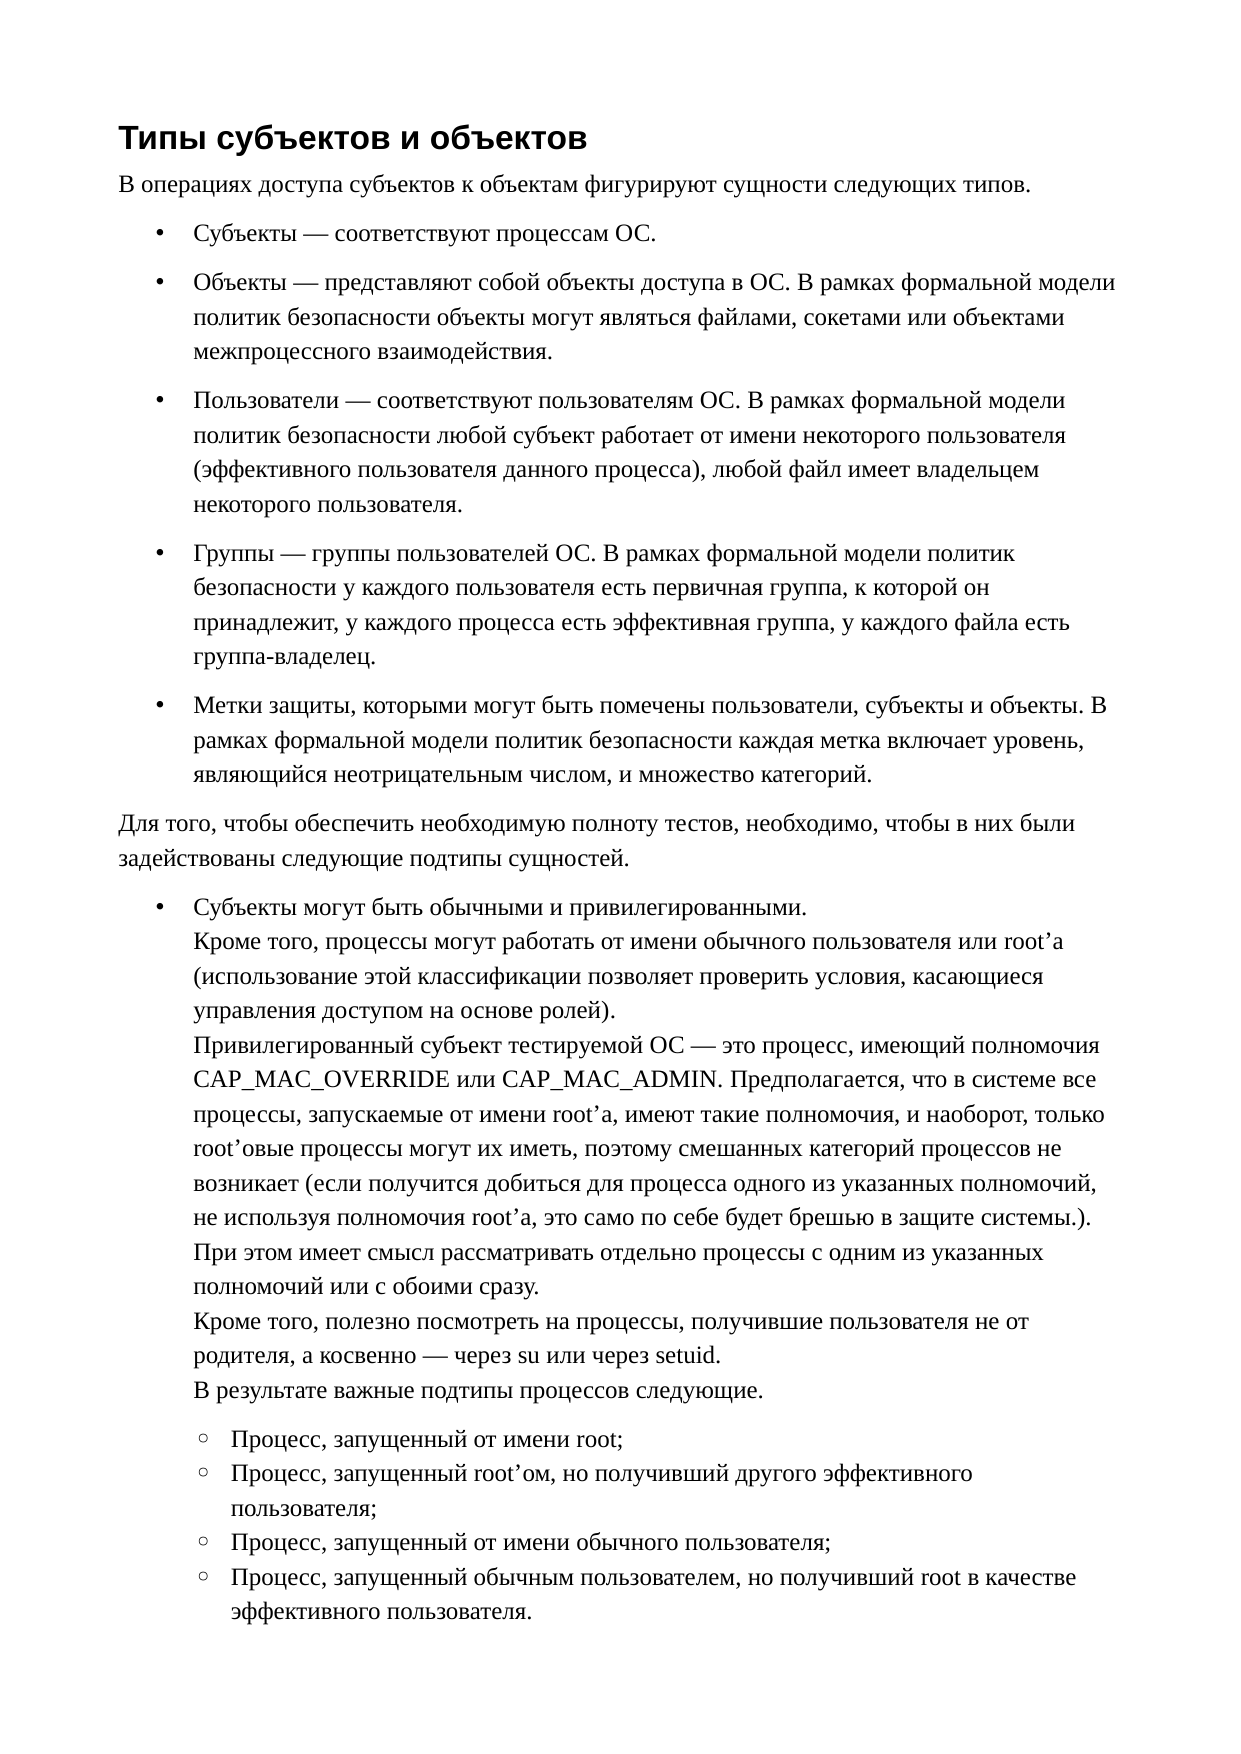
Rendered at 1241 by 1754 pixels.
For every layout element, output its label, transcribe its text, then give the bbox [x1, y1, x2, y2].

subtitle Типы субъектов и объектов [118, 118, 1122, 157]
list Субъекты — соответствуют процессам ОС. [156, 218, 1122, 247]
list Процесс, запущенный root’ом, но получивший другого эффективного пользователя; [193, 1458, 1122, 1521]
list Процесс, запущенный от имени root; [193, 1424, 1122, 1452]
list Метки защиты, которыми могут быть помечены пользователи, субъекты и объекты. В рамках формальной модели политик безопасности каждая метка включает уровень, являющийся неотрицательным числом, и множество категорий. [156, 690, 1122, 788]
text Для того, чтобы обеспечить необходимую полноту тестов, необходимо, чтобы в них были задействованы следующие подтипы сущностей. [118, 808, 1122, 872]
text В операциях доступа субъектов к объектам фигурируют сущности следующих типов. [118, 169, 1122, 198]
list Процесс, запущенный от имени обычного пользователя; [193, 1527, 1122, 1556]
list Субъекты могут быть обычными и привилегированными. Кроме того, процессы могут работать от имени обычного пользователя или root’а (использование этой классификации позволяет проверить условия, касающиеся управления доступом на основе ролей). Привилегированный субъект тестируемой ОС — это процесс, имеющий полномочия CAP_MAC_OVERRIDE или CAP_MAC_ADMIN. Предполагается, что в системе все процессы, запускаемые от имени root’а, имеют такие полномочия, и наоборот, только root’овые процессы могут их иметь, поэтому смешанных категорий процессов не возникает (если получится добиться для процесса одного из указанных полномочий, не используя полномочия root’а, это само по себе будет брешью в защите системы.). При этом имеет смысл рассматривать отдельно процессы с одним из указанных полномочий или с обоими сразу. Кроме того, полезно посмотреть на процессы, получившие пользователя не от родителя, а косвенно — через su или через setuid. В результате важные подтипы процессов следующие. [156, 892, 1122, 1403]
list Процесс, запущенный обычным пользователем, но получивший root в качестве эффективного пользователя. [193, 1562, 1122, 1625]
list Объекты — представляют собой объекты доступа в ОС. В рамках формальной модели политик безопасности объекты могут являться файлами, сокетами или объектами межпроцессного взаимодействия. [156, 267, 1122, 365]
list Пользователи — соответствуют пользователям ОС. В рамках формальной модели политик безопасности любой субъект работает от имени некоторого пользователя (эффективного пользователя данного процесса), любой файл имеет владельцем некоторого пользователя. [156, 385, 1122, 518]
list Группы — группы пользователей ОС. В рамках формальной модели политик безопасности у каждого пользователя есть первичная группа, к которой он принадлежит, у каждого процесса есть эффективная группа, у каждого файла есть группа-владелец. [156, 538, 1122, 670]
